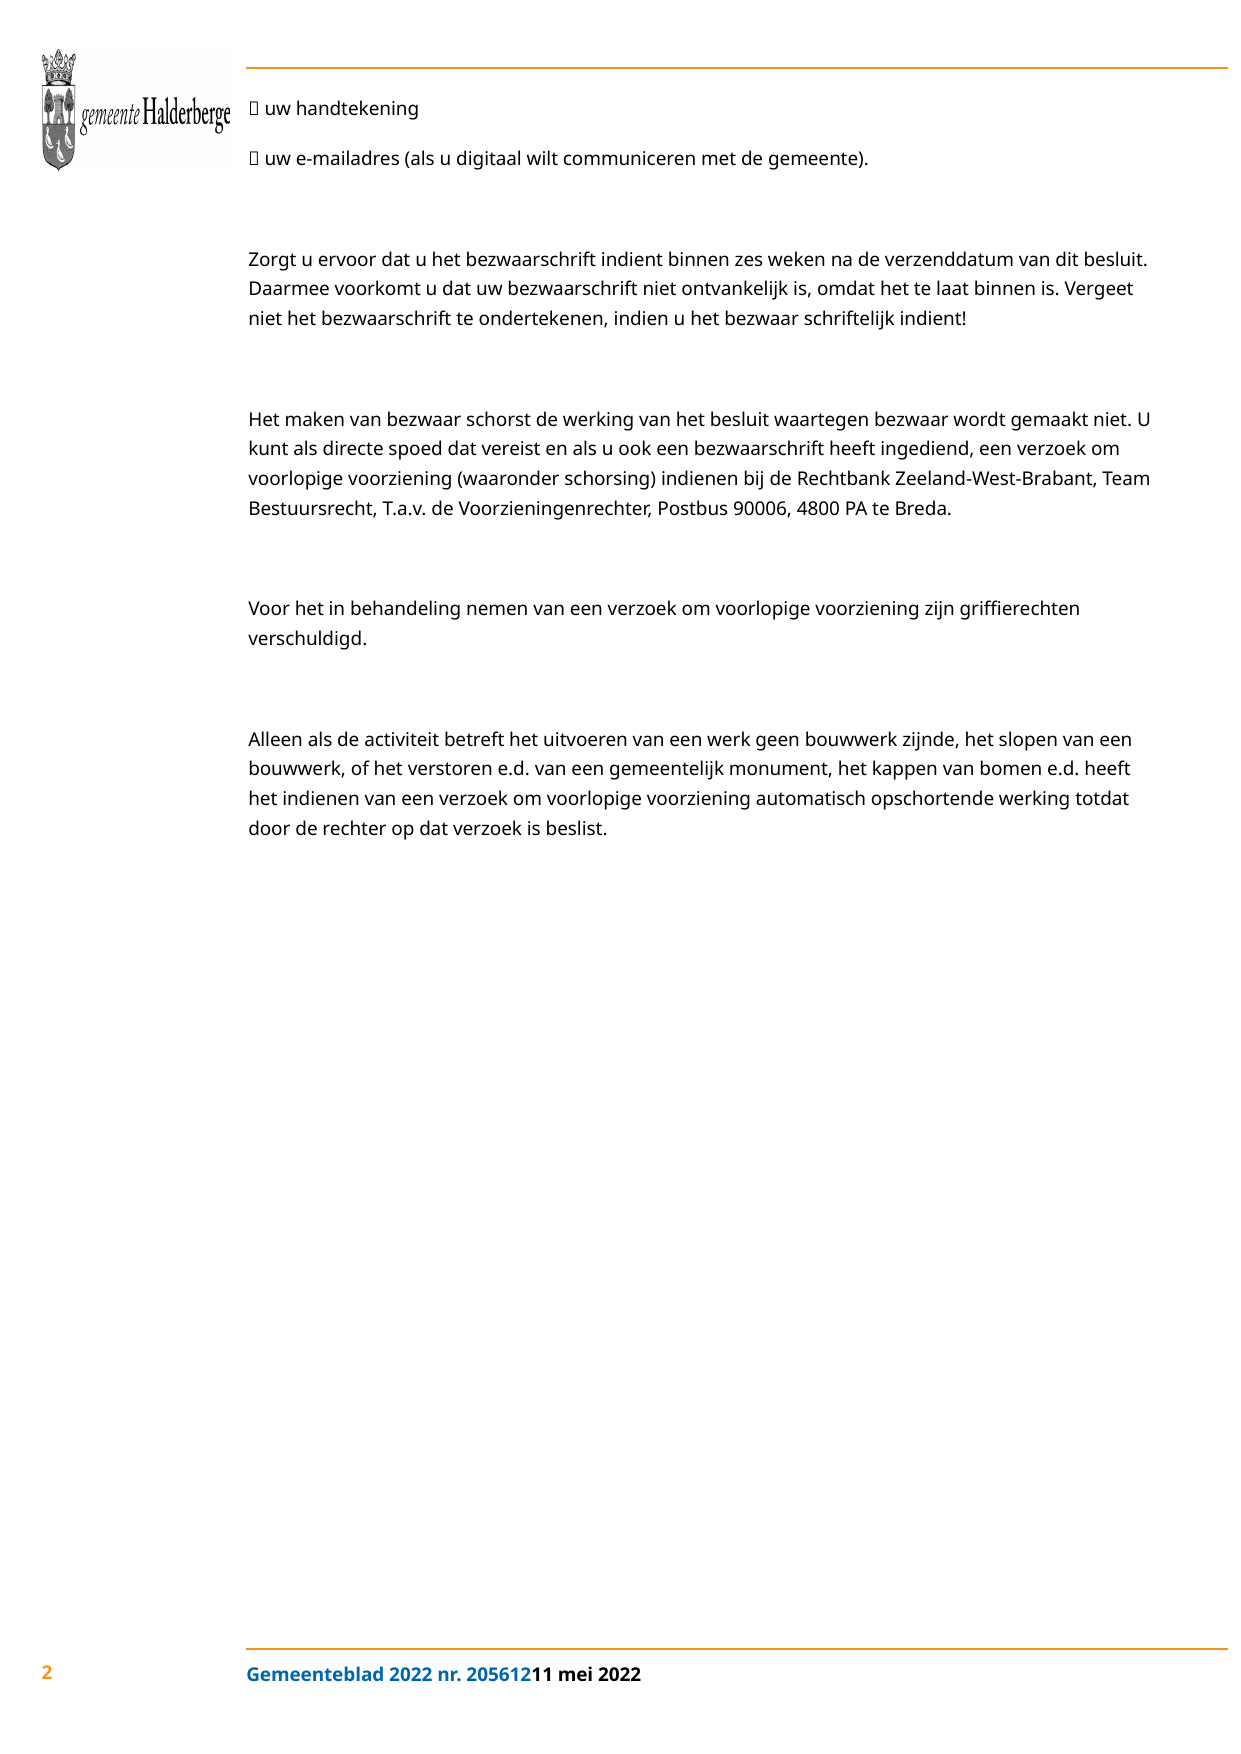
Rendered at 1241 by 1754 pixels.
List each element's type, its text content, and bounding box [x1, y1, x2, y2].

text  uw e-mailadres (als u digitaal wilt communiceren met de gemeente). [248, 145, 1152, 171]
text Voor het in behandeling nemen van een verzoek om voorlopige voorziening zijn griffierechten verschuldigd. [248, 596, 1152, 651]
text Alleen als de activiteit betreft het uitvoeren van een werk geen bouwwerk zijnde, het slopen van een bouwwerk, of het verstoren e.d. van een gemeentelijk monument, het kappen van bomen e.d. heeft het indienen van een verzoek om voorlopige voorziening automatisch opschortende werking totdat door de rechter op dat verzoek is beslist. [248, 726, 1152, 841]
text Het maken van bezwaar schorst de werking van het besluit waartegen bezwaar wordt gemaakt niet. U kunt als directe spoed dat vereist en als u ook een bezwaarschrift heeft ingediend, een verzoek om voorlopige voorziening (waaronder schorsing) indienen bij de Rechtbank Zeeland-West-Brabant, Team Bestuursrecht, T.a.v. de Voorzieningenrechter, Postbus 90006, 4800 PA te Breda. [248, 406, 1152, 521]
picture [41, 47, 231, 172]
text  uw handtekening [248, 95, 1152, 121]
text Zorgt u ervoor dat u het bezwaarschrift indient binnen zes weken na de verzenddatum van dit besluit. Daarmee voorkomt u dat uw bezwaarschrift niet ontvankelijk is, omdat het te laat binnen is. Vergeet niet het bezwaarschrift te ondertekenen, indien u het bezwaar schriftelijk indient! [248, 246, 1152, 331]
